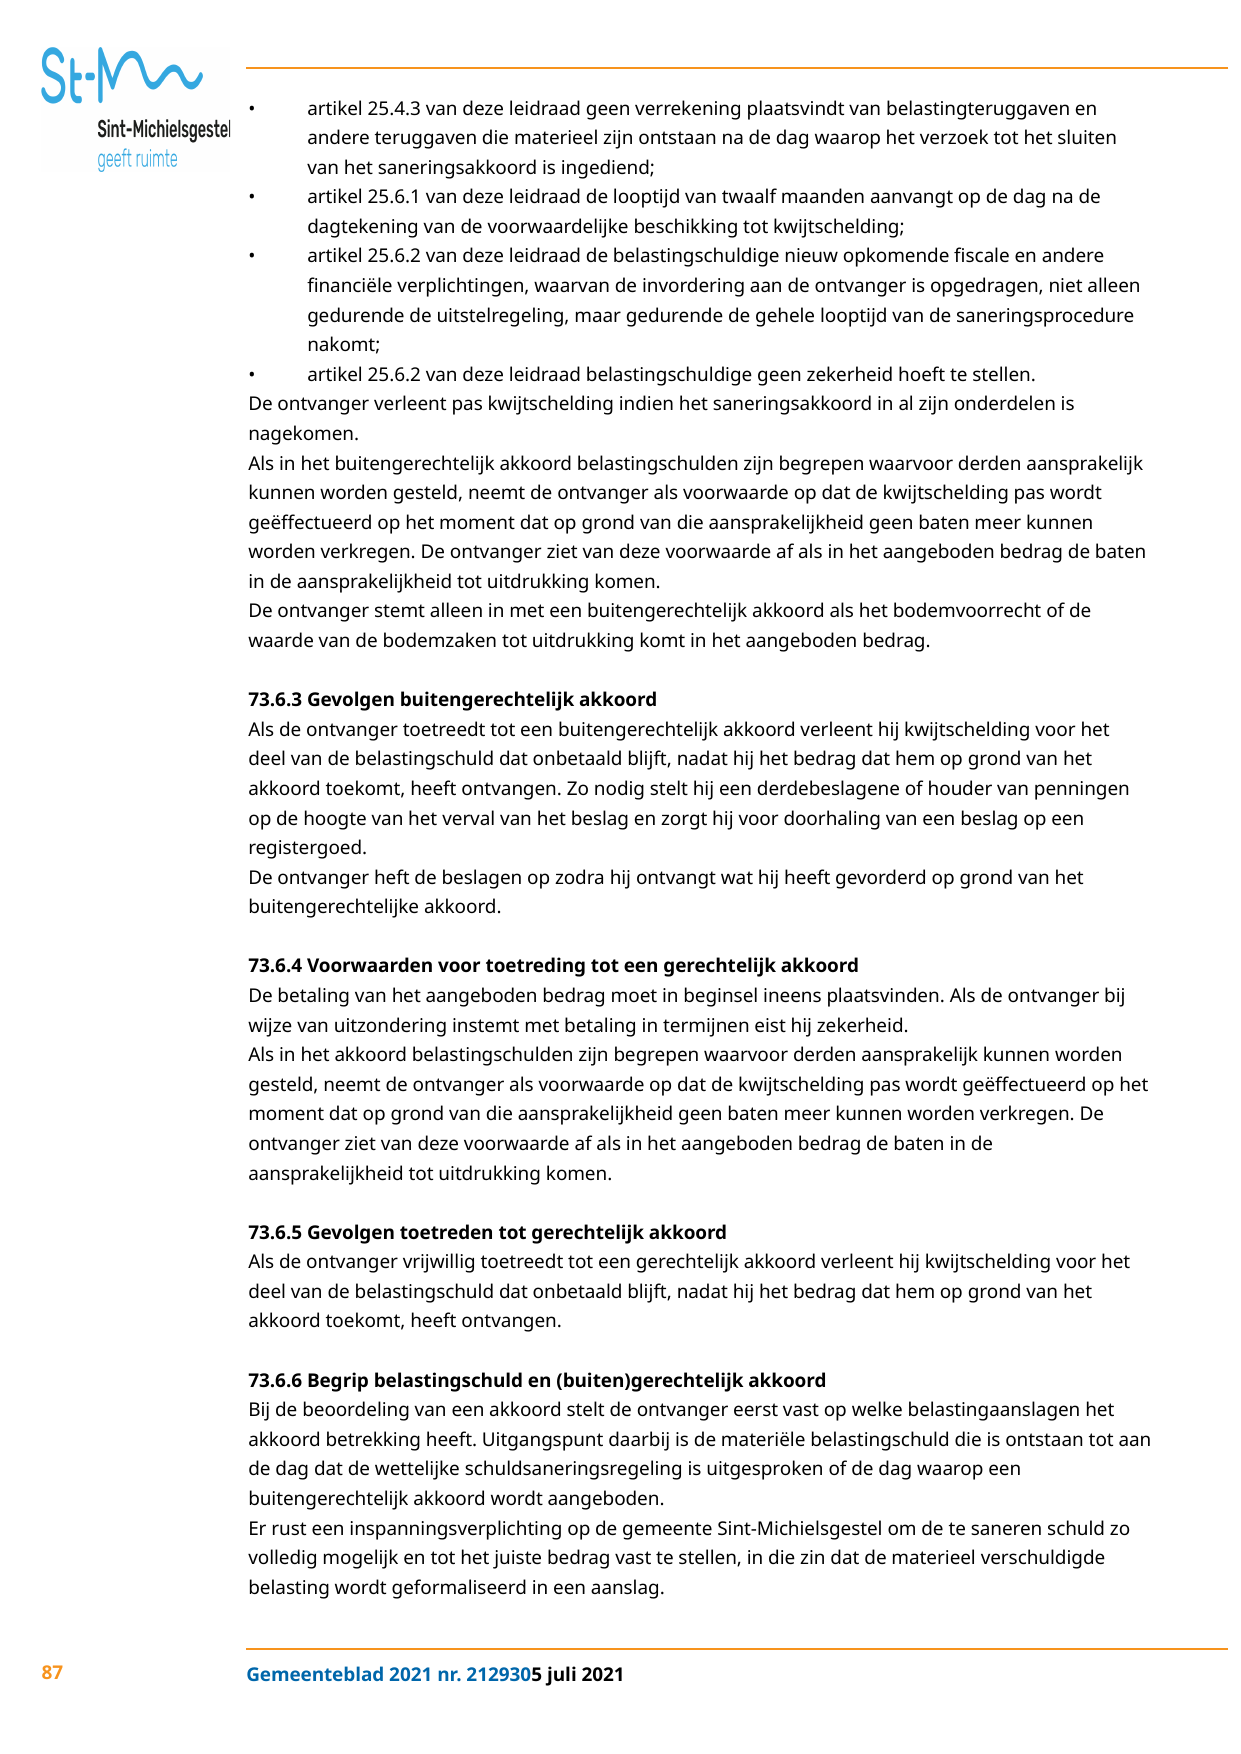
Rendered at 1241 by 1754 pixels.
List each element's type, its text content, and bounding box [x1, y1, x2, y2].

list artikel 25.6.2 van deze leidraad de belastingschuldige nieuw opkomende fiscale en andere financiële verplichtingen, waarvan de invordering aan de ontvanger is opgedragen, niet alleen gedurende de uitstelregeling, maar gedurende de gehele looptijd van de saneringsprocedure nakomt; [248, 243, 1152, 357]
text De ontvanger stemt alleen in met een buitengerechtelijk akkoord als het bodemvoorrecht of de waarde van de bodemzaken tot uitdrukking komt in het aangeboden bedrag. [248, 598, 1152, 653]
text De betaling van het aangeboden bedrag moet in beginsel ineens plaatsvinden. Als de ontvanger bij wijze van uitzondering instemt met betaling in termijnen eist hij zekerheid. [248, 982, 1152, 1038]
picture [41, 47, 231, 172]
list artikel 25.6.2 van deze leidraad belastingschuldige geen zekerheid hoeft te stellen. [248, 361, 1152, 387]
text De ontvanger verleent pas kwijtschelding indien het saneringsakkoord in al zijn onderdelen is nagekomen. [248, 391, 1152, 446]
list artikel 25.4.3 van deze leidraad geen verrekening plaatsvindt van belastingteruggaven en andere teruggaven die materieel zijn ontstaan na de dag waarop het verzoek tot het sluiten van het saneringsakkoord is ingediend; [248, 95, 1152, 180]
text Als de ontvanger vrijwillig toetreedt tot een gerechtelijk akkoord verleent hij kwijtschelding voor het deel van de belastingschuld dat onbetaald blijft, nadat hij het bedrag dat hem op grond van het akkoord toekomt, heeft ontvangen. [248, 1248, 1152, 1333]
text 73.6.5 Gevolgen toetreden tot gerechtelijk akkoord [248, 1219, 1152, 1245]
text Als in het buitengerechtelijk akkoord belastingschulden zijn begrepen waarvoor derden aansprakelijk kunnen worden gesteld, neemt de ontvanger als voorwaarde op dat de kwijtschelding pas wordt geëffectueerd op het moment dat op grond van die aansprakelijkheid geen baten meer kunnen worden verkregen. De ontvanger ziet van deze voorwaarde af als in het aangeboden bedrag de baten in de aansprakelijkheid tot uitdrukking komen. [248, 450, 1152, 594]
text Als in het akkoord belastingschulden zijn begrepen waarvoor derden aansprakelijk kunnen worden gesteld, neemt de ontvanger als voorwaarde op dat de kwijtschelding pas wordt geëffectueerd op het moment dat op grond van die aansprakelijkheid geen baten meer kunnen worden verkregen. De ontvanger ziet van deze voorwaarde af als in het aangeboden bedrag de baten in de aansprakelijkheid tot uitdrukking komen. [248, 1041, 1152, 1186]
text De ontvanger heft de beslagen op zodra hij ontvangt wat hij heeft gevorderd op grond van het buitengerechtelijke akkoord. [248, 864, 1152, 919]
text Bij de beoordeling van een akkoord stelt de ontvanger eerst vast op welke belastingaanslagen het akkoord betrekking heeft. Uitgangspunt daarbij is de materiële belastingschuld die is ontstaan tot aan de dag dat de wettelijke schuldsaneringsregeling is uitgesproken of de dag waarop een buitengerechtelijk akkoord wordt aangeboden. [248, 1396, 1152, 1511]
text 73.6.4 Voorwaarden voor toetreding tot een gerechtelijk akkoord [248, 953, 1152, 978]
text 73.6.6 Begrip belastingschuld en (buiten)gerechtelijk akkoord [248, 1367, 1152, 1393]
text Als de ontvanger toetreedt tot een buitengerechtelijk akkoord verleent hij kwijtschelding voor het deel van de belastingschuld dat onbetaald blijft, nadat hij het bedrag dat hem op grond van het akkoord toekomt, heeft ontvangen. Zo nodig stelt hij een derdebeslagene of houder van penningen op de hoogte van het verval van het beslag en zorgt hij voor doorhaling van een beslag op een registergoed. [248, 716, 1152, 860]
text 73.6.3 Gevolgen buitengerechtelijk akkoord [248, 686, 1152, 712]
list artikel 25.6.1 van deze leidraad de looptijd van twaalf maanden aanvangt op de dag na de dagtekening van de voorwaardelijke beschikking tot kwijtschelding; [248, 183, 1152, 239]
text Er rust een inspanningsverplichting op de gemeente Sint-Michielsgestel om de te saneren schuld zo volledig mogelijk en tot het juiste bedrag vast te stellen, in die zin dat de materieel verschuldigde belasting wordt geformaliseerd in een aanslag. [248, 1515, 1152, 1600]
